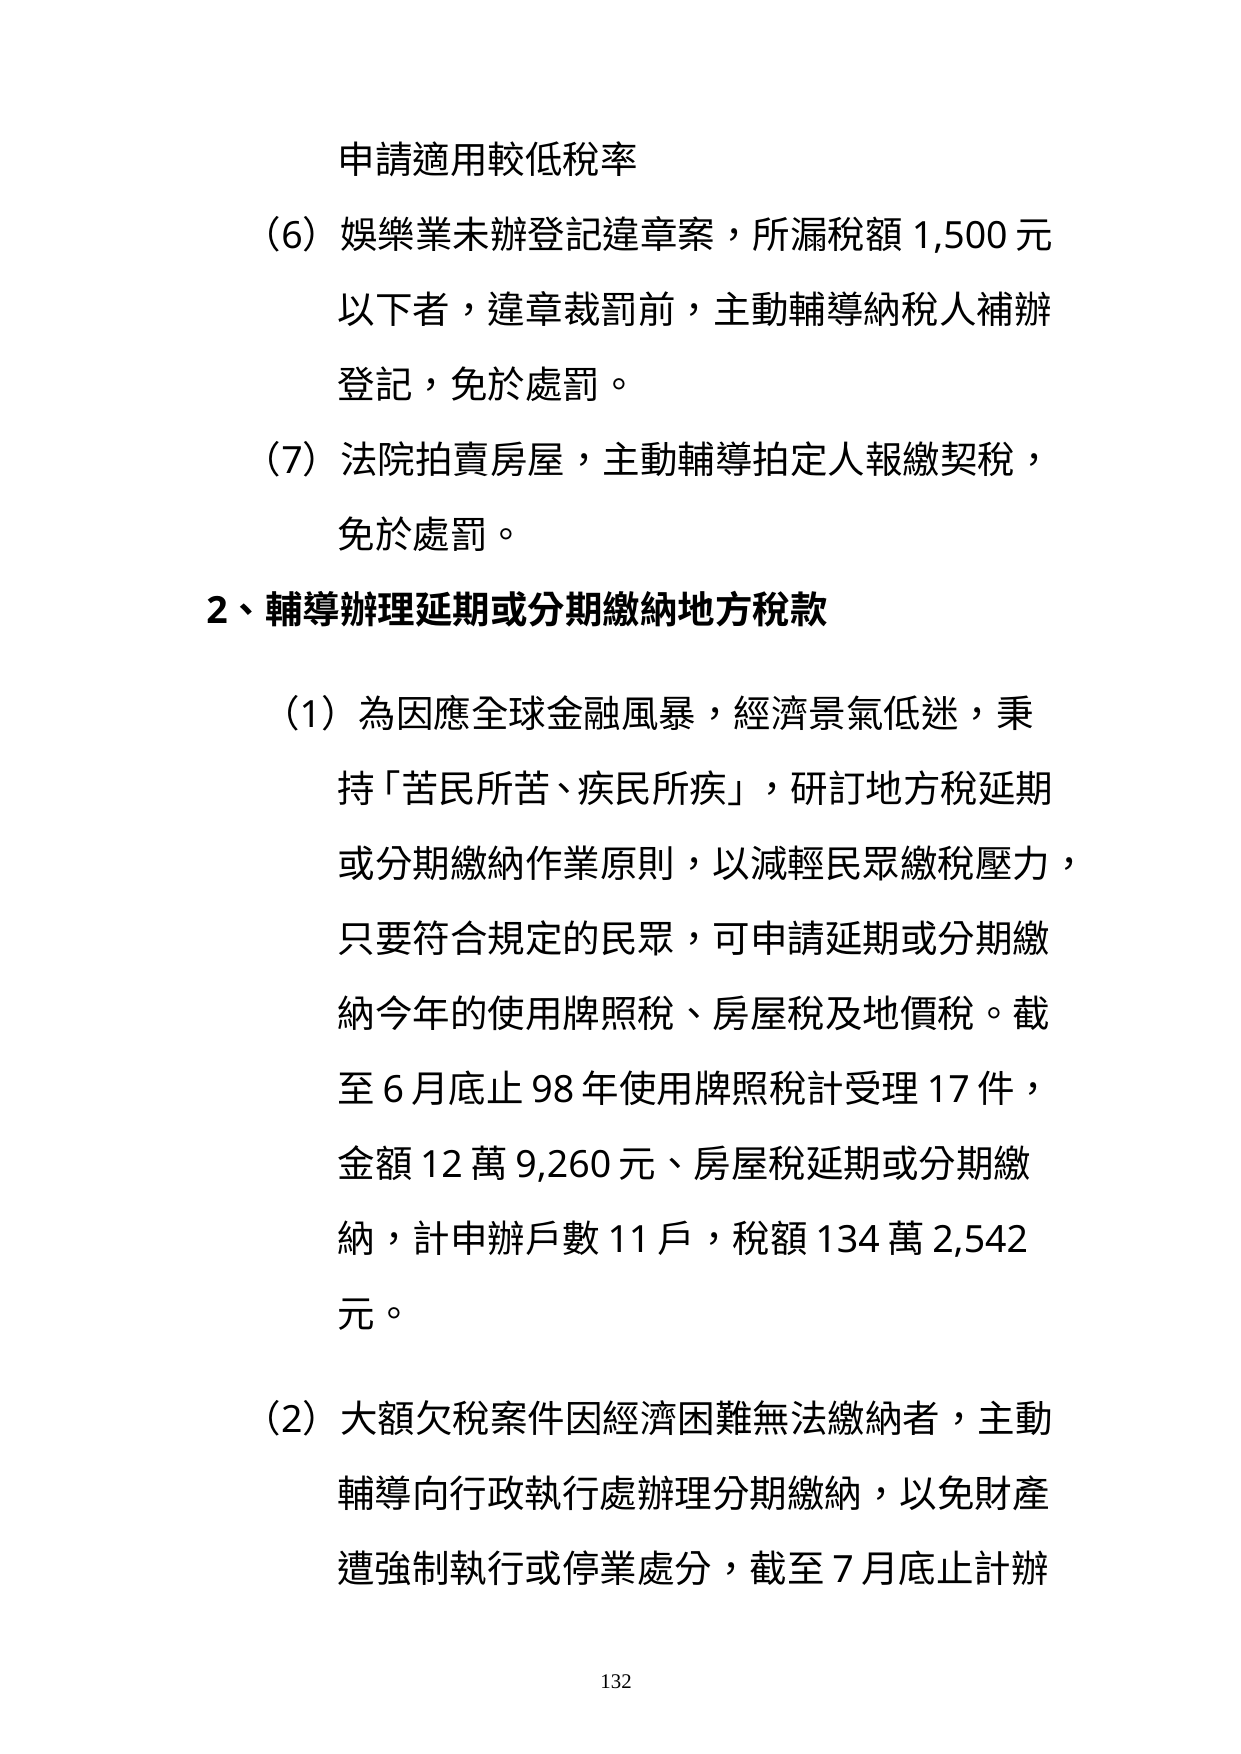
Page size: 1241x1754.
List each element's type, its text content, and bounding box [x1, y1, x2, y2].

text （6）娛樂業未辦登記違章案，所漏稅額1,500元以下者，違章裁罰前，主動輔導納稅人補辦登記，免於處罰。 [243, 195, 1053, 420]
text （2）大額欠稅案件因經濟困難無法繳納者，主動輔導向行政執行處辦理分期繳納，以免財產遭強制執行或停業處分，截至7月底止計辦 [243, 1378, 1053, 1603]
text （7）法院拍賣房屋，主動輔導拍定人報繳契稅，免於處罰。 [243, 420, 1053, 570]
text 申請適用較低稅率 [243, 120, 1053, 195]
text （1）為因應全球金融風暴，經濟景氣低迷，秉持「苦民所苦、疾民所疾」，研訂地方稅延期或分期繳納作業原則，以減輕民眾繳稅壓力，只要符合規定的民眾，可申請延期或分期繳納今年的使用牌照稅、房屋稅及地價稅。截至6月底止98年使用牌照稅計受理17件，金額12萬9,260元、房屋稅延期或分期繳納，計申辦戶數11戶，稅額134萬2,542元。 [262, 674, 1053, 1349]
text 2、輔導辦理延期或分期繳納地方稅款 [187, 570, 1053, 645]
